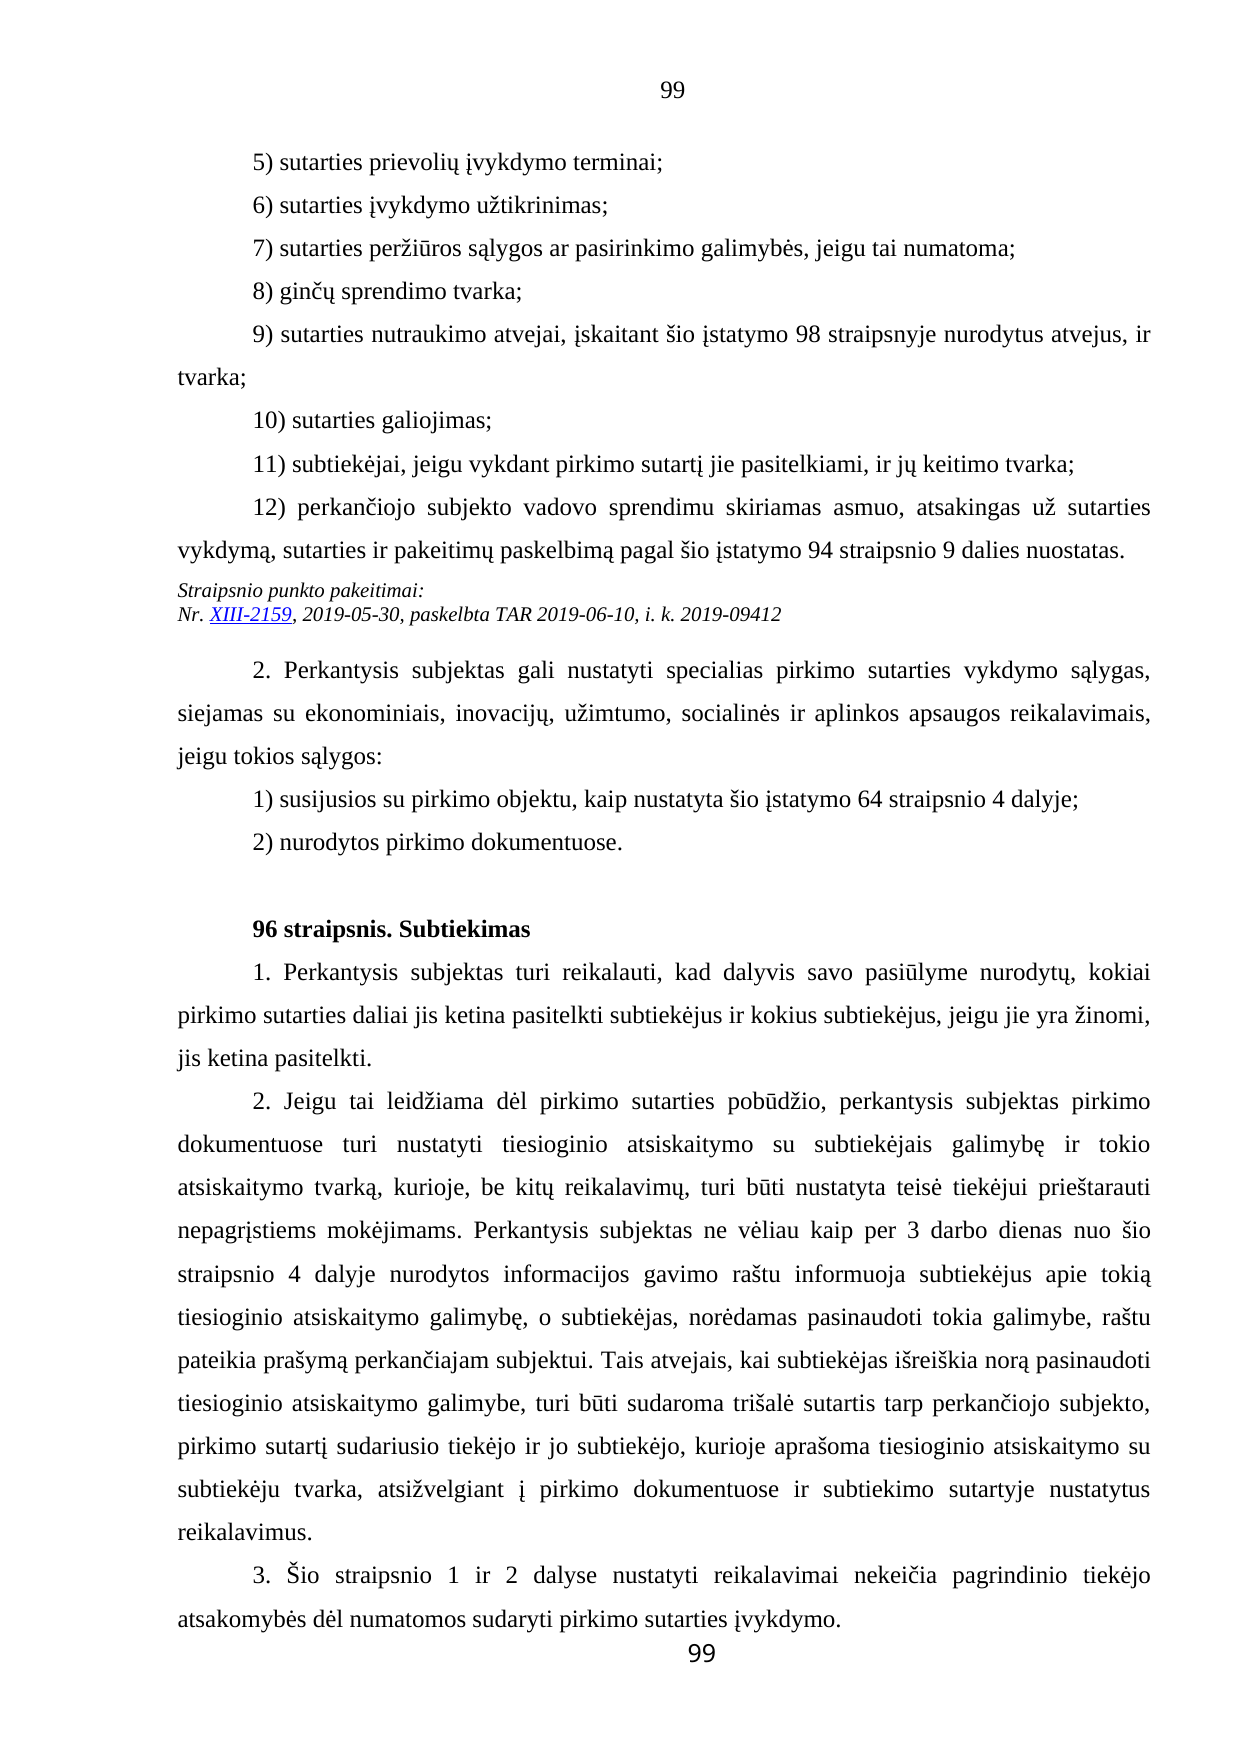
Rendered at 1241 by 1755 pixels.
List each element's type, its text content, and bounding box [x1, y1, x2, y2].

text 7) sutarties peržiūros sąlygos ar pasirinkimo galimybės, jeigu tai numatoma; [177, 233, 1152, 262]
text 9) sutarties nutraukimo atvejai, įskaitant šio įstatymo 98 straipsnyje nurodytus atvejus, ir tvarka; [177, 319, 1152, 391]
text 6) sutarties įvykdymo užtikrinimas; [177, 190, 1152, 219]
text 12) perkančiojo subjekto vadovo sprendimu skiriamas asmuo, atsakingas už sutarties vykdymą, sutarties ir pakeitimų paskelbimą pagal šio įstatymo 94 straipsnio 9 dalies nuostatas. [177, 492, 1152, 564]
text 2. Perkantysis subjektas gali nustatyti specialias pirkimo sutarties vykdymo sąlygas, siejamas su ekonominiais, inovacijų, užimtumo, socialinės ir aplinkos apsaugos reikalavimais, jeigu tokios sąlygos: [177, 655, 1152, 770]
text 8) ginčų sprendimo tvarka; [177, 276, 1152, 305]
text 5) sutarties prievolių įvykdymo terminai; [177, 147, 1152, 176]
text 2) nurodytos pirkimo dokumentuose. [177, 827, 1152, 856]
text 1. Perkantysis subjektas turi reikalauti, kad dalyvis savo pasiūlyme nurodytų, kokiai pirkimo sutarties daliai jis ketina pasitelkti subtiekėjus ir kokius subtiekėjus, jeigu jie yra žinomi, jis ketina pasitelkti. [177, 957, 1152, 1072]
text 96 straipsnis. Subtiekimas [177, 914, 1152, 942]
text 1) susijusios su pirkimo objektu, kaip nustatyta šio įstatymo 64 straipsnio 4 dalyje; [177, 784, 1152, 813]
text 3. Šio straipsnio 1 ir 2 dalyse nustatyti reikalavimai nekeičia pagrindinio tiekėjo atsakomybės dėl numatomos sudaryti pirkimo sutarties įvykdymo. [177, 1561, 1152, 1632]
text Straipsnio punkto pakeitimai: [177, 578, 1152, 602]
text Nr. XIII-2159, 2019-05-30, paskelbta TAR 2019-06-10, i. k. 2019-09412 [177, 602, 1152, 626]
text 2. Jeigu tai leidžiama dėl pirkimo sutarties pobūdžio, perkantysis subjektas pirkimo dokumentuose turi nustatyti tiesioginio atsiskaitymo su subtiekėjais galimybę ir tokio atsiskaitymo tvarką, kurioje, be kitų reikalavimų, turi būti nustatyta teisė tiekėjui prieštarauti nepagrįstiems mokėjimams. Perkantysis subjektas ne vėliau kaip per 3 darbo dienas nuo šio straipsnio 4 dalyje nurodytos informacijos gavimo raštu informuoja subtiekėjus apie tokią tiesioginio atsiskaitymo galimybę, o subtiekėjas, norėdamas pasinaudoti tokia galimybe, raštu pateikia prašymą perkančiajam subjektui. Tais atvejais, kai subtiekėjas išreiškia norą pasinaudoti tiesioginio atsiskaitymo galimybe, turi būti sudaroma trišalė sutartis tarp perkančiojo subjekto, pirkimo sutartį sudariusio tiekėjo ir jo subtiekėjo, kurioje aprašoma tiesioginio atsiskaitymo su subtiekėju tvarka, atsižvelgiant į pirkimo dokumentuose ir subtiekimo sutartyje nustatytus reikalavimus. [177, 1086, 1152, 1546]
text 10) sutarties galiojimas; [177, 406, 1152, 434]
text 11) subtiekėjai, jeigu vykdant pirkimo sutartį jie pasitelkiami, ir jų keitimo tvarka; [177, 449, 1152, 477]
